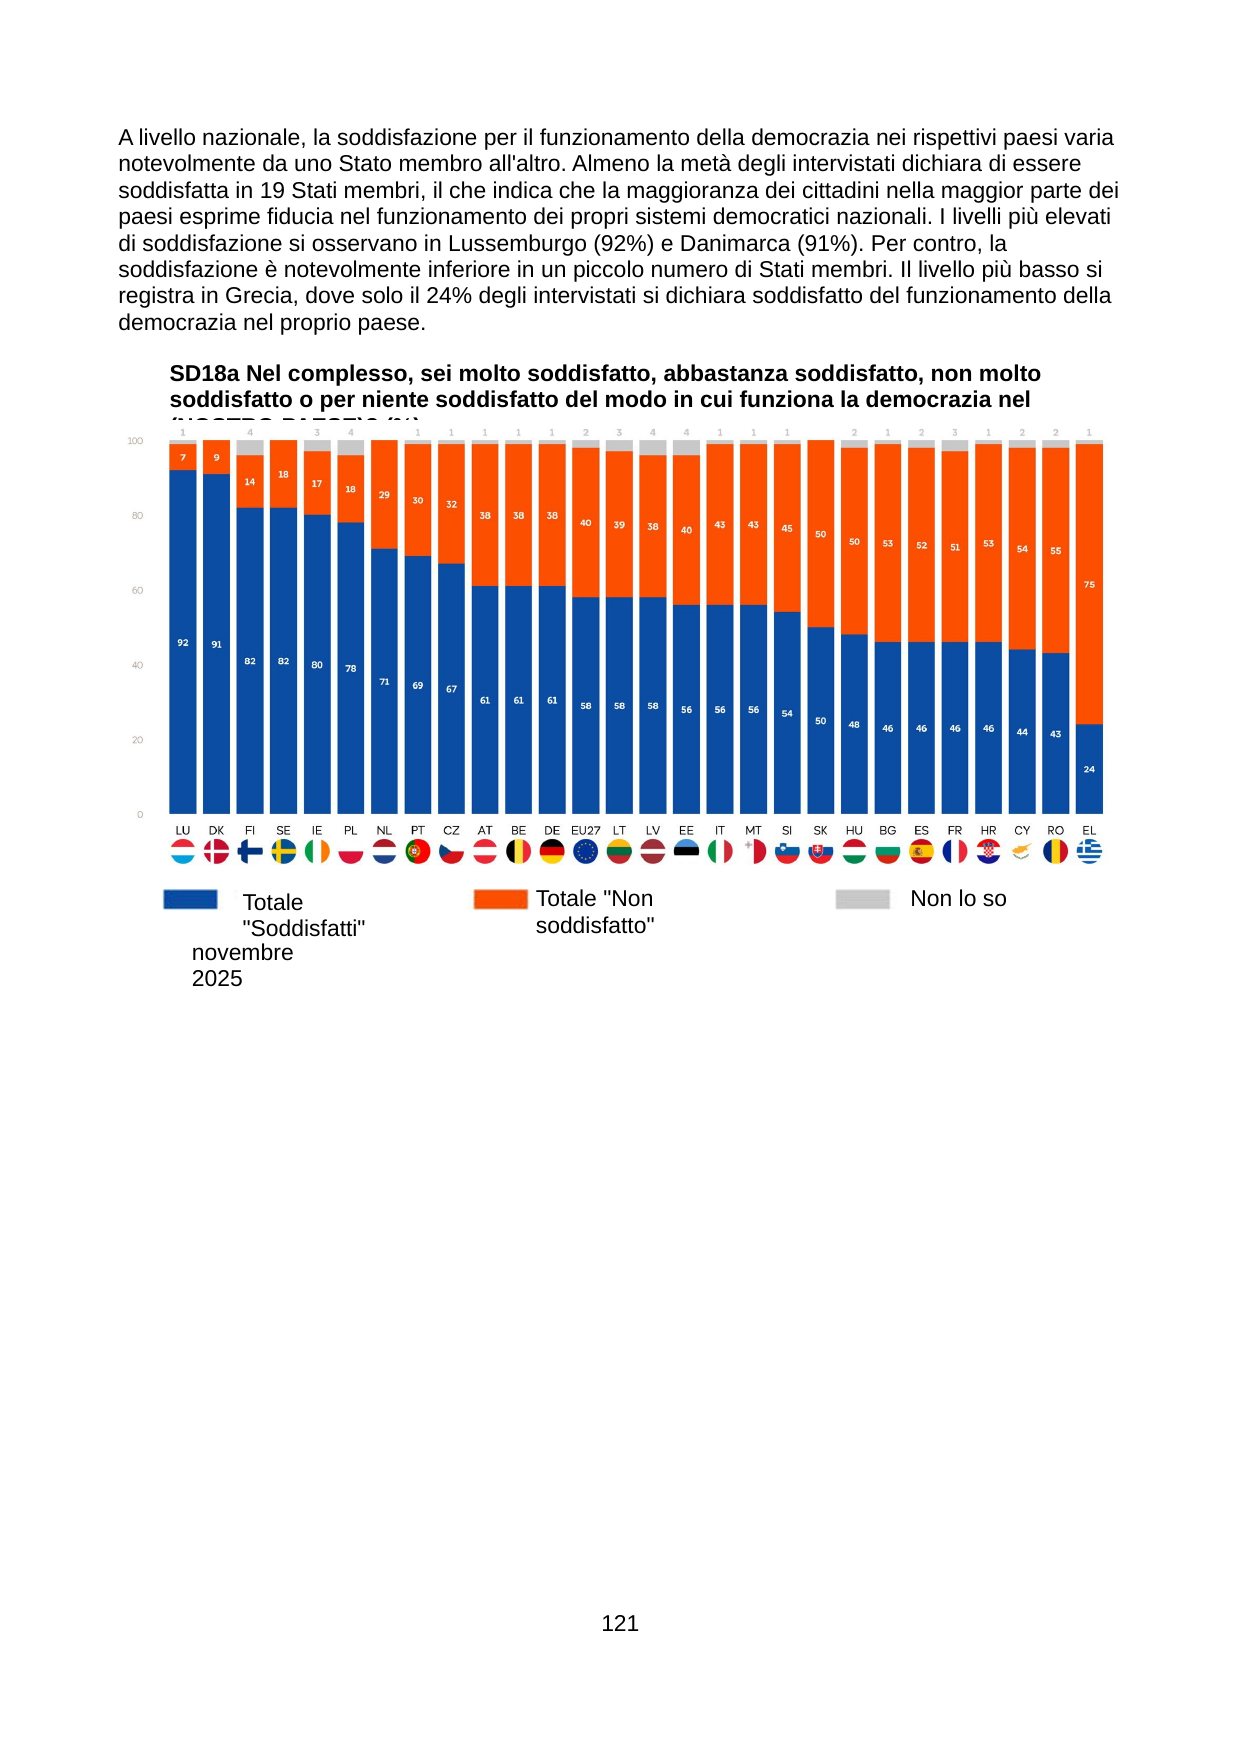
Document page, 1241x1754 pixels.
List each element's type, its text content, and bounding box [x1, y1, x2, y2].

text A livello nazionale, la soddisfazione per il funzionamento della democrazia nei rispettivi paesi varia notevolmente da uno Stato membro all'altro. Almeno la metà degli intervistati dichiara di essere soddisfatta in 19 Stati membri, il che indica che la maggioranza dei cittadini nella maggior parte dei paesi esprime fiducia nel funzionamento dei propri sistemi democratici nazionali. I livelli più elevati di soddisfazione si osservano in Lussemburgo (92%) e Danimarca (91%). Per contro, la soddisfazione è notevolmente inferiore in un piccolo numero di Stati membri. Il livello più basso si registra in Grecia, dove solo il 24% degli intervistati si dichiara soddisfatto del funzionamento della democrazia nel proprio paese. [118, 124, 1122, 335]
picture [118, 420, 1112, 870]
picture [153, 875, 897, 914]
